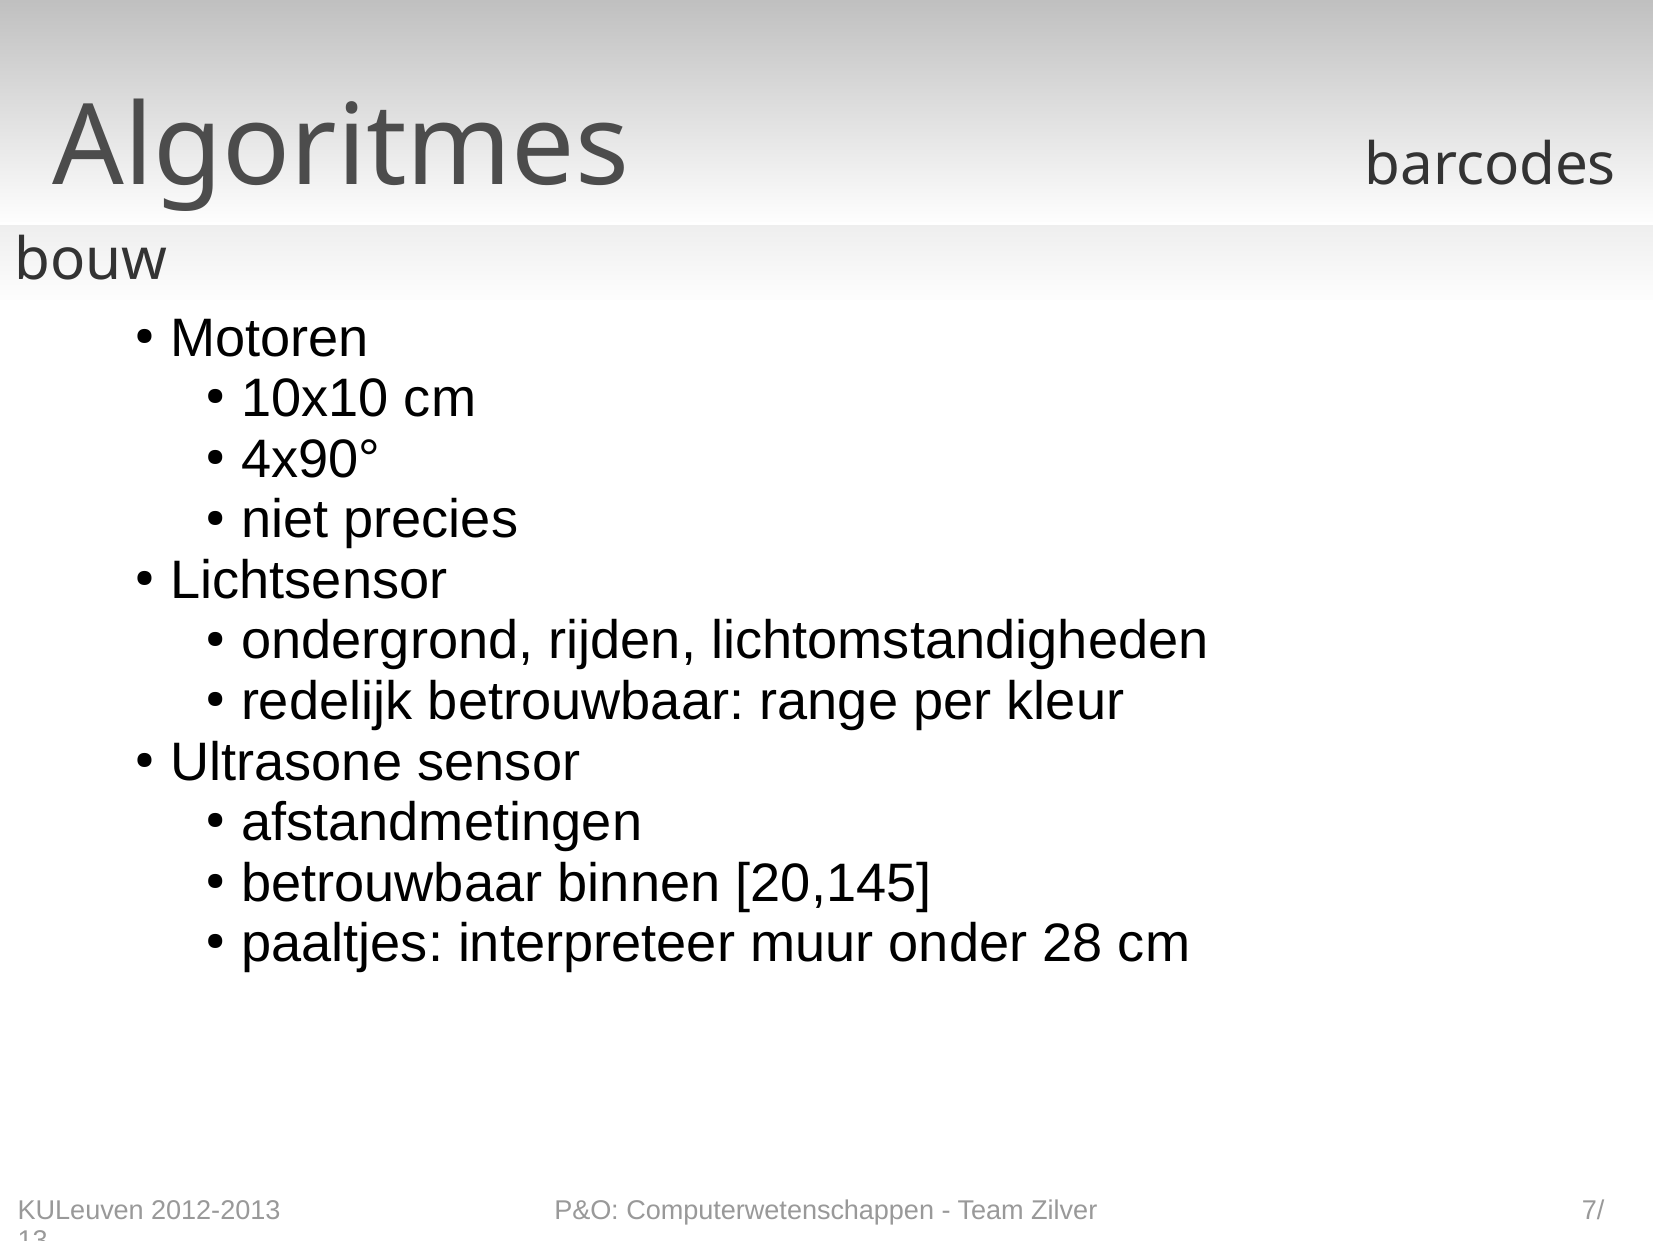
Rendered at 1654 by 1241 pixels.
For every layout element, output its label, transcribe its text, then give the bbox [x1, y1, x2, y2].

text_box Algoritmes barcodes [0, 0, 1653, 217]
text_box KULeuven 2012-2013 P&O: Computerwetenschappen - Team Zilver <number>/13 [3, 1187, 1644, 1233]
text_box Motoren 10x10 cm 4x90° niet precies Lichtsensor ondergrond, rijden, lichtomstandigheden redelijk betrouwbaar: range per kleur Ultrasone sensor afstandmetingen betrouwbaar binnen [20,145] paaltjes: interpreteer muur onder 28 cm [120, 300, 1501, 981]
